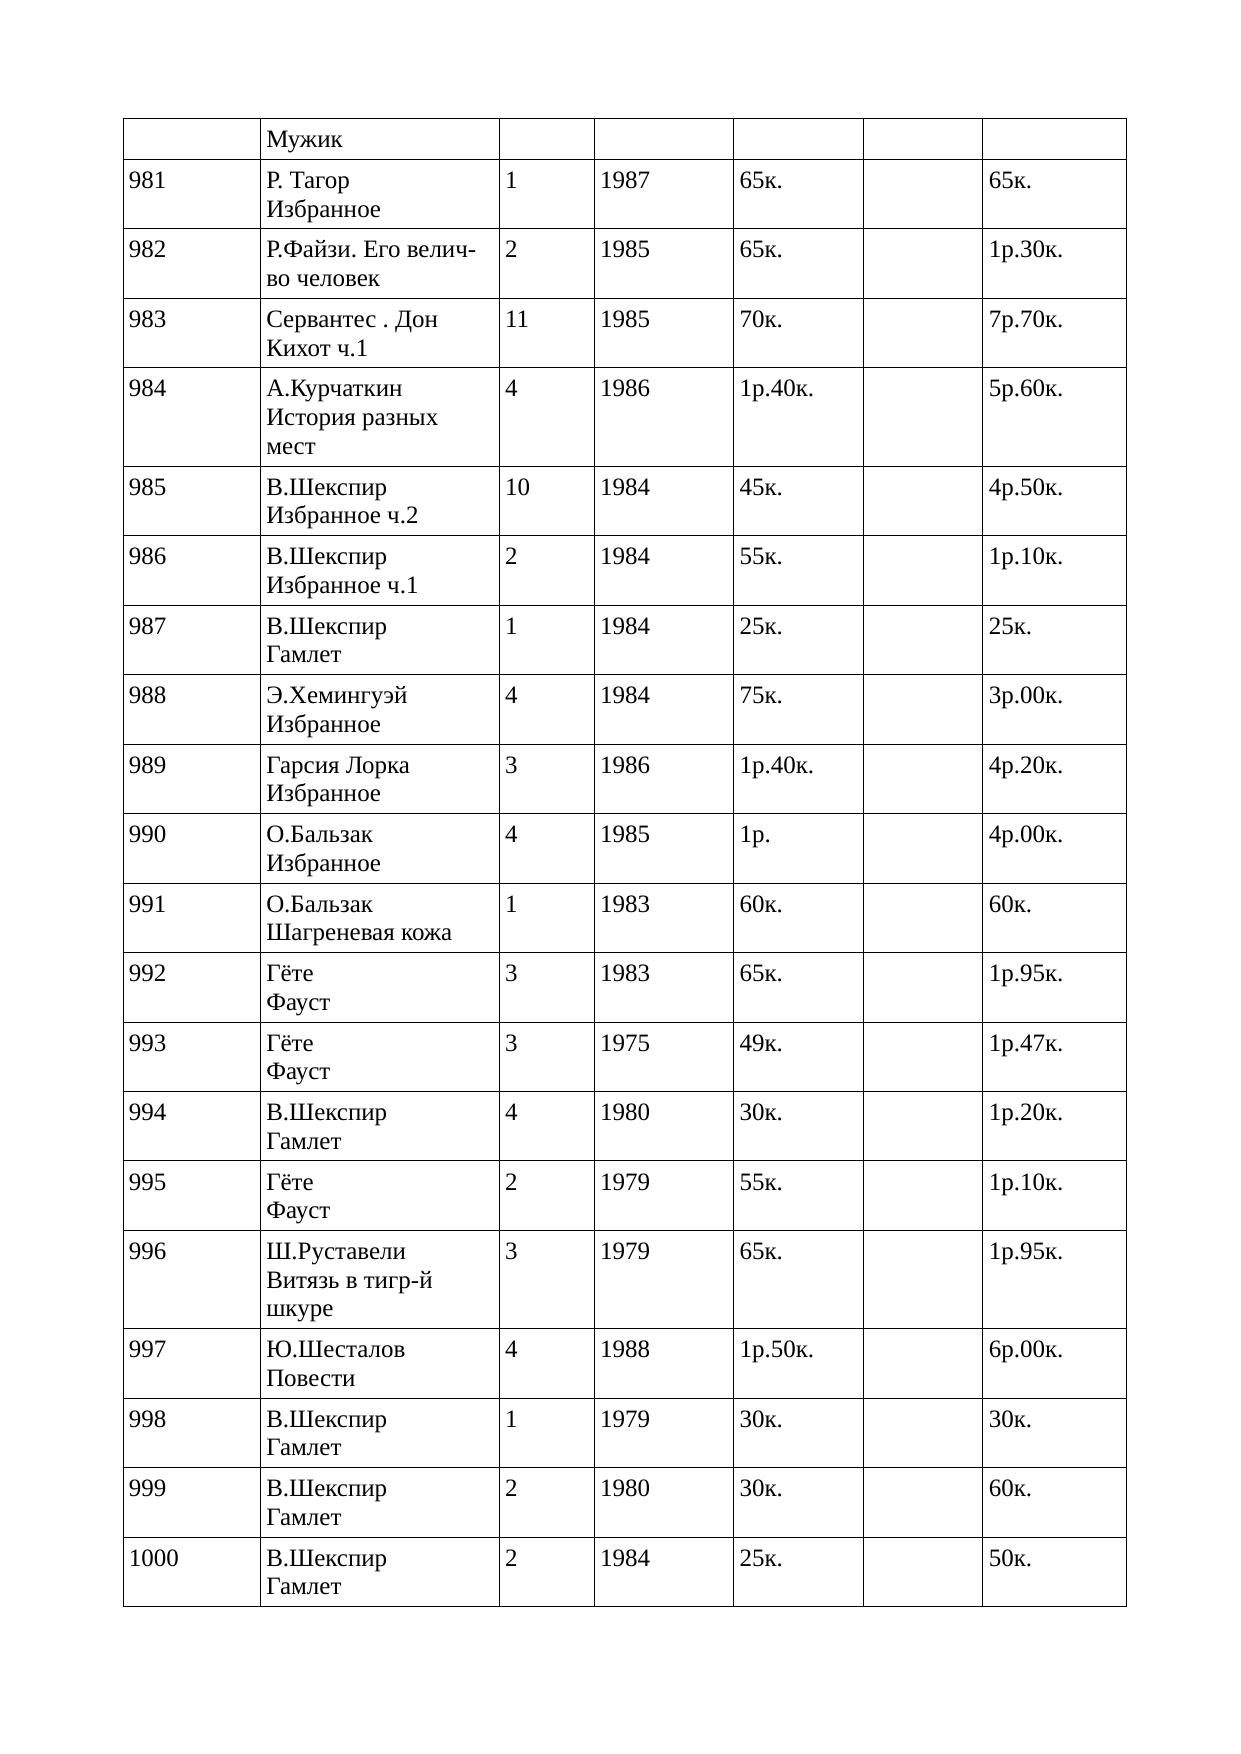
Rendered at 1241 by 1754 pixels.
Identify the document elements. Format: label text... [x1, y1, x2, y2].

table_cell 991 [124, 884, 260, 952]
table_cell 1000 [124, 1538, 260, 1606]
table_cell [864, 1092, 982, 1160]
table_cell 4р.00к. [983, 814, 1126, 882]
table_cell 4 [500, 368, 594, 466]
table_cell 30к. [734, 1399, 863, 1467]
table_cell 1 [500, 606, 594, 674]
table_cell 4 [500, 1329, 594, 1397]
table_cell 30к. [734, 1468, 863, 1536]
table_cell 984 [124, 368, 260, 466]
table_cell 60к. [983, 884, 1126, 952]
table_cell [595, 119, 733, 159]
table_cell 5р.60к. [983, 368, 1126, 466]
table_cell 1р.20к. [983, 1092, 1126, 1160]
table_cell [864, 160, 982, 228]
table_cell 75к. [734, 675, 863, 743]
table_cell 1 [500, 1399, 594, 1467]
table_cell 1980 [595, 1092, 733, 1160]
table_cell [983, 119, 1126, 159]
table_cell [864, 1399, 982, 1467]
table_cell [864, 1538, 982, 1606]
table_cell 2 [500, 1468, 594, 1536]
table_cell 2 [500, 536, 594, 604]
table_cell [864, 675, 982, 743]
table_cell В.Шекспир Избранное ч.1 [261, 536, 499, 604]
table_cell 983 [124, 299, 260, 367]
table_cell 7р.70к. [983, 299, 1126, 367]
table_cell Гёте Фауст [261, 1023, 499, 1091]
table_cell 65к. [734, 953, 863, 1021]
table_cell 1984 [595, 467, 733, 535]
table_cell [864, 1161, 982, 1230]
table_cell Э.Хемингуэй Избранное [261, 675, 499, 743]
table_cell 990 [124, 814, 260, 882]
table_cell 988 [124, 675, 260, 743]
table_cell Гёте Фауст [261, 1161, 499, 1230]
table_cell 1984 [595, 675, 733, 743]
table_cell О.Бальзак Шагреневая кожа [261, 884, 499, 952]
table_cell 65к. [734, 1231, 863, 1328]
table_cell 2 [500, 229, 594, 298]
table_cell В.Шекспир Гамлет [261, 1538, 499, 1606]
table_cell 50к. [983, 1538, 1126, 1606]
table_cell 1983 [595, 884, 733, 952]
table_cell [864, 814, 982, 882]
table_cell В.Шекспир Гамлет [261, 1468, 499, 1536]
table_cell 1р.50к. [734, 1329, 863, 1397]
table_cell 1983 [595, 953, 733, 1021]
table_cell В.Шекспир Гамлет [261, 1399, 499, 1467]
table_cell Р.Файзи. Его велич-во человек [261, 229, 499, 298]
table_cell [864, 1329, 982, 1397]
table_cell 2 [500, 1161, 594, 1230]
table_cell В.Шекспир Избранное ч.2 [261, 467, 499, 535]
table_cell 1988 [595, 1329, 733, 1397]
table_cell 1р.10к. [983, 1161, 1126, 1230]
table_cell Сервантес . Дон Кихот ч.1 [261, 299, 499, 367]
table_cell 985 [124, 467, 260, 535]
table_cell [864, 1231, 982, 1328]
table_cell 65к. [734, 229, 863, 298]
table_cell 60к. [734, 884, 863, 952]
table_cell 1980 [595, 1468, 733, 1536]
table_cell 3 [500, 745, 594, 813]
table_cell 995 [124, 1161, 260, 1230]
table_cell 998 [124, 1399, 260, 1467]
table_cell 1р.40к. [734, 745, 863, 813]
table_cell Ю.Шесталов Повести [261, 1329, 499, 1397]
table_cell 1р. [734, 814, 863, 882]
table_cell 987 [124, 606, 260, 674]
table_cell 1984 [595, 1538, 733, 1606]
table_cell 25к. [734, 1538, 863, 1606]
table_cell 30к. [734, 1092, 863, 1160]
table_cell [864, 368, 982, 466]
table_cell 3 [500, 953, 594, 1021]
table_cell 4р.20к. [983, 745, 1126, 813]
table_cell [124, 119, 260, 159]
table_cell 982 [124, 229, 260, 298]
table_cell 1984 [595, 536, 733, 604]
table_cell 1979 [595, 1161, 733, 1230]
table_cell 1975 [595, 1023, 733, 1091]
table_cell 3 [500, 1231, 594, 1328]
table_cell 25к. [734, 606, 863, 674]
table_cell 49к. [734, 1023, 863, 1091]
table_cell [864, 1468, 982, 1536]
table_cell 65к. [734, 160, 863, 228]
table_cell 1 [500, 160, 594, 228]
table_cell 996 [124, 1231, 260, 1328]
table_cell 3р.00к. [983, 675, 1126, 743]
table_cell 30к. [983, 1399, 1126, 1467]
table_cell 70к. [734, 299, 863, 367]
table_cell 1986 [595, 368, 733, 466]
table_cell Р. Тагор Избранное [261, 160, 499, 228]
table_cell 4 [500, 1092, 594, 1160]
table_cell 4 [500, 675, 594, 743]
table_cell В.Шекспир Гамлет [261, 1092, 499, 1160]
table_cell Ш.Руставели Витязь в тигр-й шкуре [261, 1231, 499, 1328]
table_cell 60к. [983, 1468, 1126, 1536]
table_cell [864, 884, 982, 952]
table_cell [734, 119, 863, 159]
table_cell [864, 606, 982, 674]
table_cell [864, 745, 982, 813]
table_cell Мужик [261, 119, 499, 159]
table_cell 4 [500, 814, 594, 882]
table_cell 55к. [734, 536, 863, 604]
table_cell В.Шекспир Гамлет [261, 606, 499, 674]
table_cell 4р.50к. [983, 467, 1126, 535]
table_cell 1986 [595, 745, 733, 813]
table_cell 999 [124, 1468, 260, 1536]
table_cell 1р.40к. [734, 368, 863, 466]
table_cell [864, 229, 982, 298]
table_cell 65к. [983, 160, 1126, 228]
table_cell 10 [500, 467, 594, 535]
table_cell Гарсия Лорка Избранное [261, 745, 499, 813]
table_cell 1984 [595, 606, 733, 674]
table_cell 1985 [595, 229, 733, 298]
table_cell [864, 299, 982, 367]
table_cell 45к. [734, 467, 863, 535]
table_cell 11 [500, 299, 594, 367]
table_cell 6р.00к. [983, 1329, 1126, 1397]
table_cell 981 [124, 160, 260, 228]
table_cell 1 [500, 884, 594, 952]
table_cell 55к. [734, 1161, 863, 1230]
table_cell 992 [124, 953, 260, 1021]
table_cell 1р.30к. [983, 229, 1126, 298]
table_cell 1987 [595, 160, 733, 228]
table_cell 1979 [595, 1231, 733, 1328]
table_cell [864, 119, 982, 159]
table_cell Гёте Фауст [261, 953, 499, 1021]
table_cell [864, 953, 982, 1021]
table_cell [500, 119, 594, 159]
table_cell А.Курчаткин История разных мест [261, 368, 499, 466]
table_cell 1979 [595, 1399, 733, 1467]
table_cell 2 [500, 1538, 594, 1606]
table_cell 993 [124, 1023, 260, 1091]
table_cell 1р.95к. [983, 1231, 1126, 1328]
table_cell 3 [500, 1023, 594, 1091]
table_cell [864, 1023, 982, 1091]
table_cell 1р.10к. [983, 536, 1126, 604]
table_cell [864, 536, 982, 604]
table_cell 1р.95к. [983, 953, 1126, 1021]
table_cell 989 [124, 745, 260, 813]
table_cell 1р.47к. [983, 1023, 1126, 1091]
table_cell 1985 [595, 299, 733, 367]
table_cell 1985 [595, 814, 733, 882]
table_cell 994 [124, 1092, 260, 1160]
table_cell [864, 467, 982, 535]
table_cell 997 [124, 1329, 260, 1397]
table_cell 25к. [983, 606, 1126, 674]
table_cell О.Бальзак Избранное [261, 814, 499, 882]
table_cell 986 [124, 536, 260, 604]
